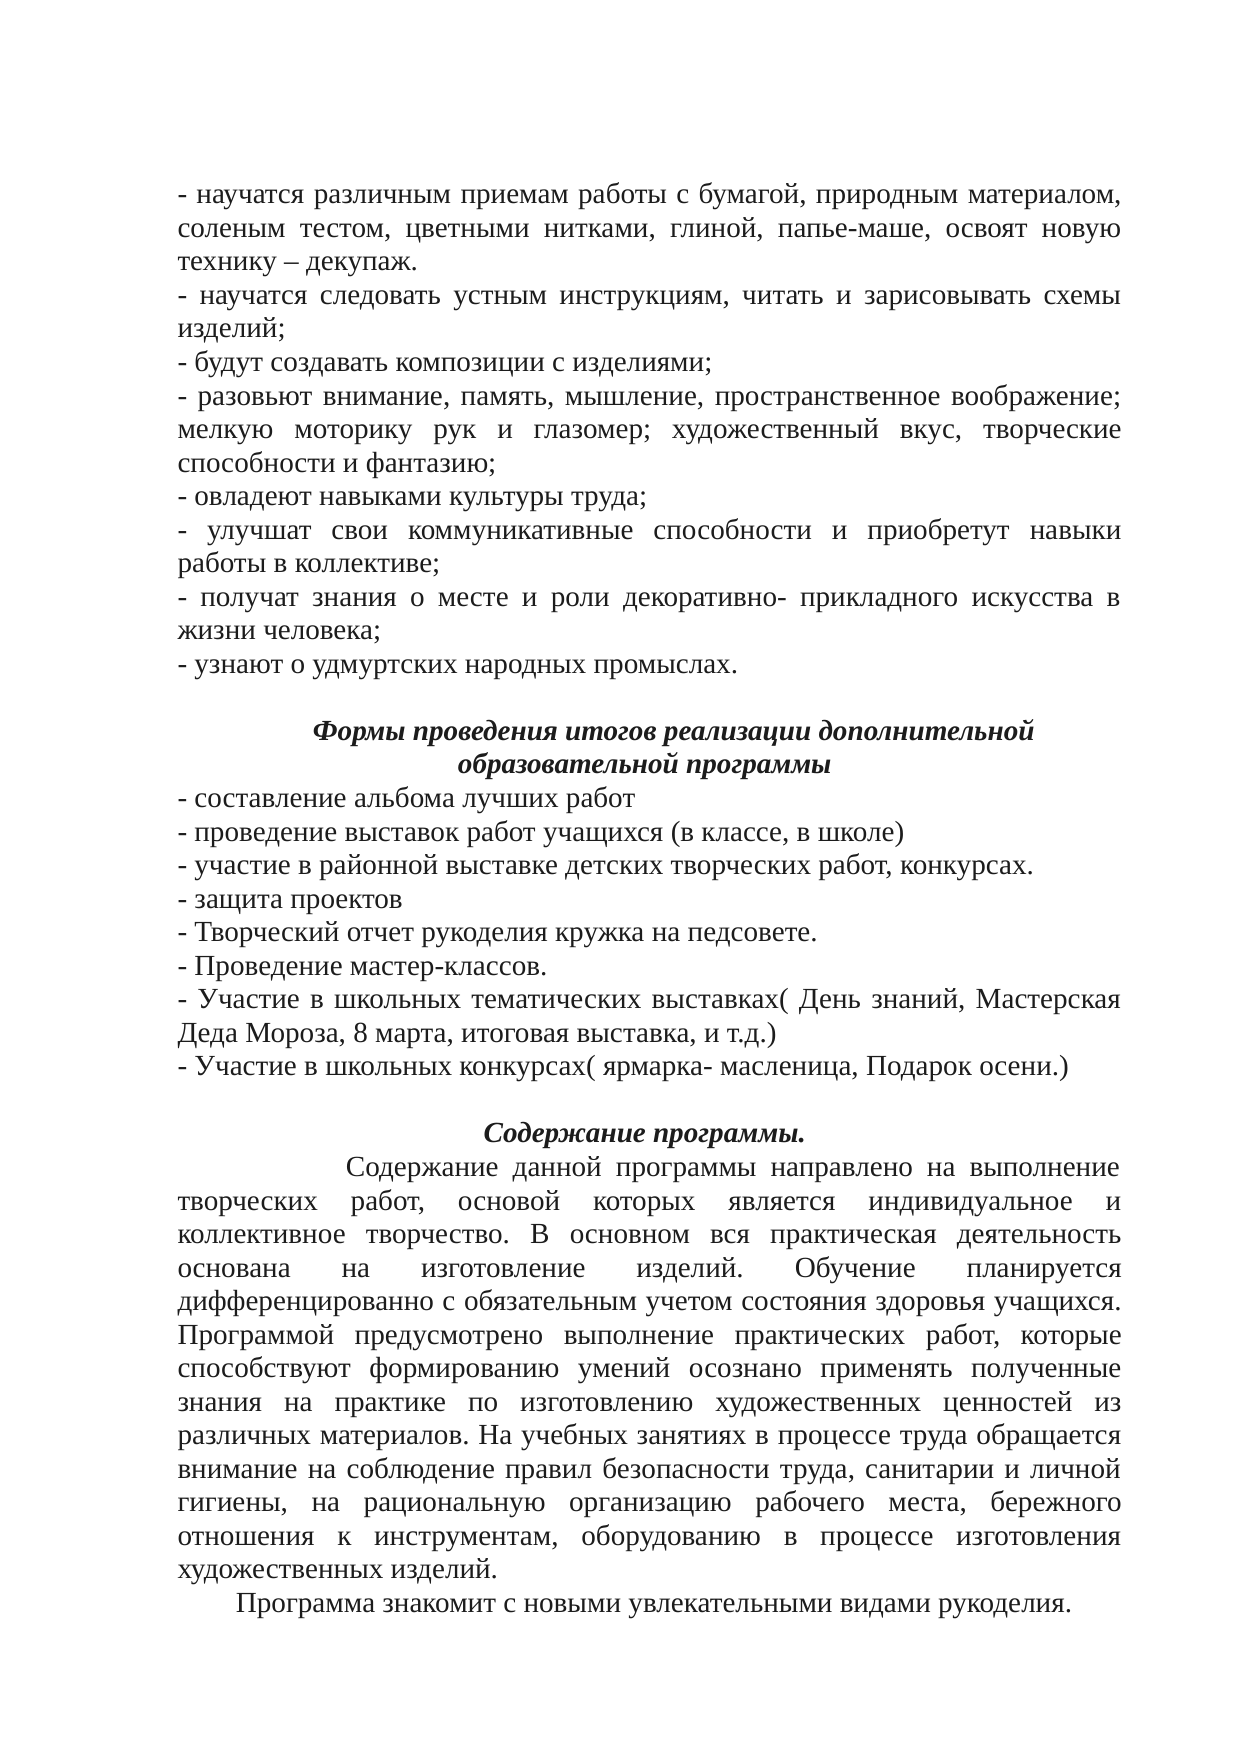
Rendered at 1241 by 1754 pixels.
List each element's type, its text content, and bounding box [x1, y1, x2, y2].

text Формы проведения итогов реализации дополнительной образовательной программы [177, 713, 1122, 780]
text - будут создавать композиции с изделиями; [177, 344, 1122, 378]
text - Участие в школьных конкурсах( ярмарка- масленица, Подарок осени.) [177, 1048, 1122, 1082]
text - проведение выставок работ учащихся (в классе, в школе) [177, 814, 1122, 847]
text - Проведение мастер-классов. [177, 948, 1122, 981]
text - защита проектов [177, 881, 1122, 914]
text - научатся различным приемам работы с бумагой, природным материалом, соленым тестом, цветными нитками, глиной, папье-маше, освоят новую технику – декупаж. [177, 176, 1122, 277]
text Содержание программы. [177, 1116, 1122, 1149]
text - улучшат свои коммуникативные способности и приобретут навыки работы в коллективе; [177, 512, 1122, 579]
text - Участие в школьных тематических выставках( День знаний, Мастерская Деда Мороза, 8 марта, итоговая выставка, и т.д.) [177, 981, 1122, 1048]
text - получат знания о месте и роли декоративно- прикладного искусства в жизни человека; [177, 579, 1122, 646]
text - разовьют внимание, память, мышление, пространственное воображение; мелкую моторику рук и глазомер; художественный вкус, творческие способности и фантазию; [177, 378, 1122, 478]
text - составление альбома лучших работ [177, 780, 1122, 814]
text - участие в районной выставке детских творческих работ, конкурсах. [177, 847, 1122, 881]
text - Творческий отчет рукоделия кружка на педсовете. [177, 914, 1122, 948]
text - узнают о удмуртских народных промыслах. [177, 646, 1122, 679]
text Программа знакомит с новыми увлекательными видами рукоделия. [177, 1585, 1122, 1619]
text - научатся следовать устным инструкциям, читать и зарисовывать схемы изделий; [177, 277, 1122, 344]
text - овладеют навыками культуры труда; [177, 478, 1122, 512]
text Содержание данной программы направлено на выполнение творческих работ, основой которых является индивидуальное и коллективное творчество. В основном вся практическая деятельность основана на изготовление изделий. Обучение планируется дифференцированно с обязательным учетом состояния здоровья учащихся. Программой предусмотрено выполнение практических работ, которые способствуют формированию умений осознано применять полученные знания на практике по изготовлению художественных ценностей из различных материалов. На учебных занятиях в процессе труда обращается внимание на соблюдение правил безопасности труда, санитарии и личной гигиены, на рациональную организацию рабочего места, бережного отношения к инструментам, оборудованию в процессе изготовления художественных изделий. [177, 1149, 1122, 1585]
